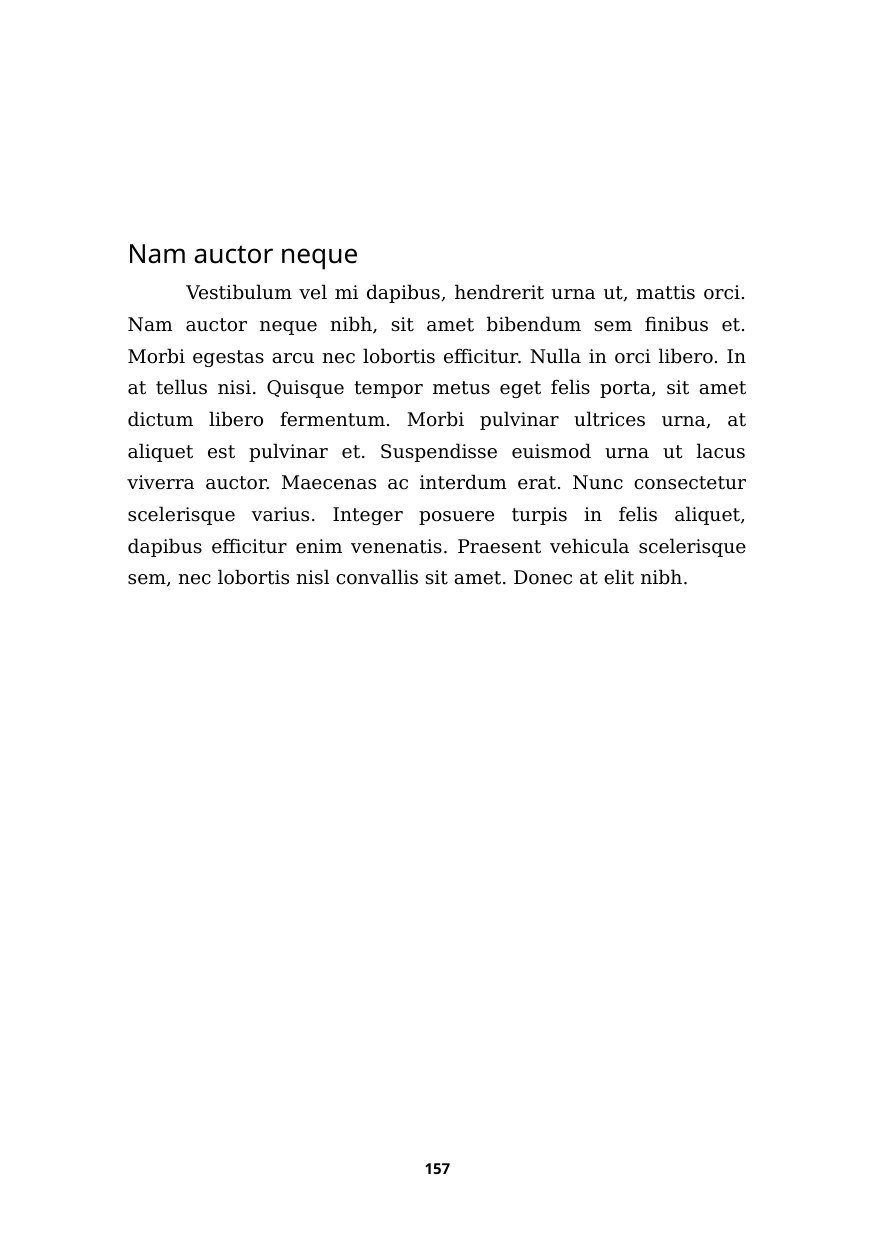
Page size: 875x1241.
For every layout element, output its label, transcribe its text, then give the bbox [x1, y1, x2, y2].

text Vestibulum vel mi dapibus, hendrerit urna ut, mattis orci. Nam auctor neque nibh, sit amet bibendum sem finibus et. Morbi egestas arcu nec lobortis efficitur. Nulla in orci libero. In at tellus nisi. Quisque tempor metus eget felis porta, sit amet dictum libero fermentum. Morbi pulvinar ultrices urna, at aliquet est pulvinar et. Suspendisse euismod urna ut lacus viverra auctor. Maecenas ac interdum erat. Nunc consectetur scelerisque varius. Integer posuere turpis in felis aliquet, dapibus efficitur enim venenatis. Praesent vehicula scelerisque sem, nec lobortis nisl convallis sit amet. Donec at elit nibh. [127, 282, 747, 589]
subtitle Nam auctor neque [127, 239, 747, 270]
